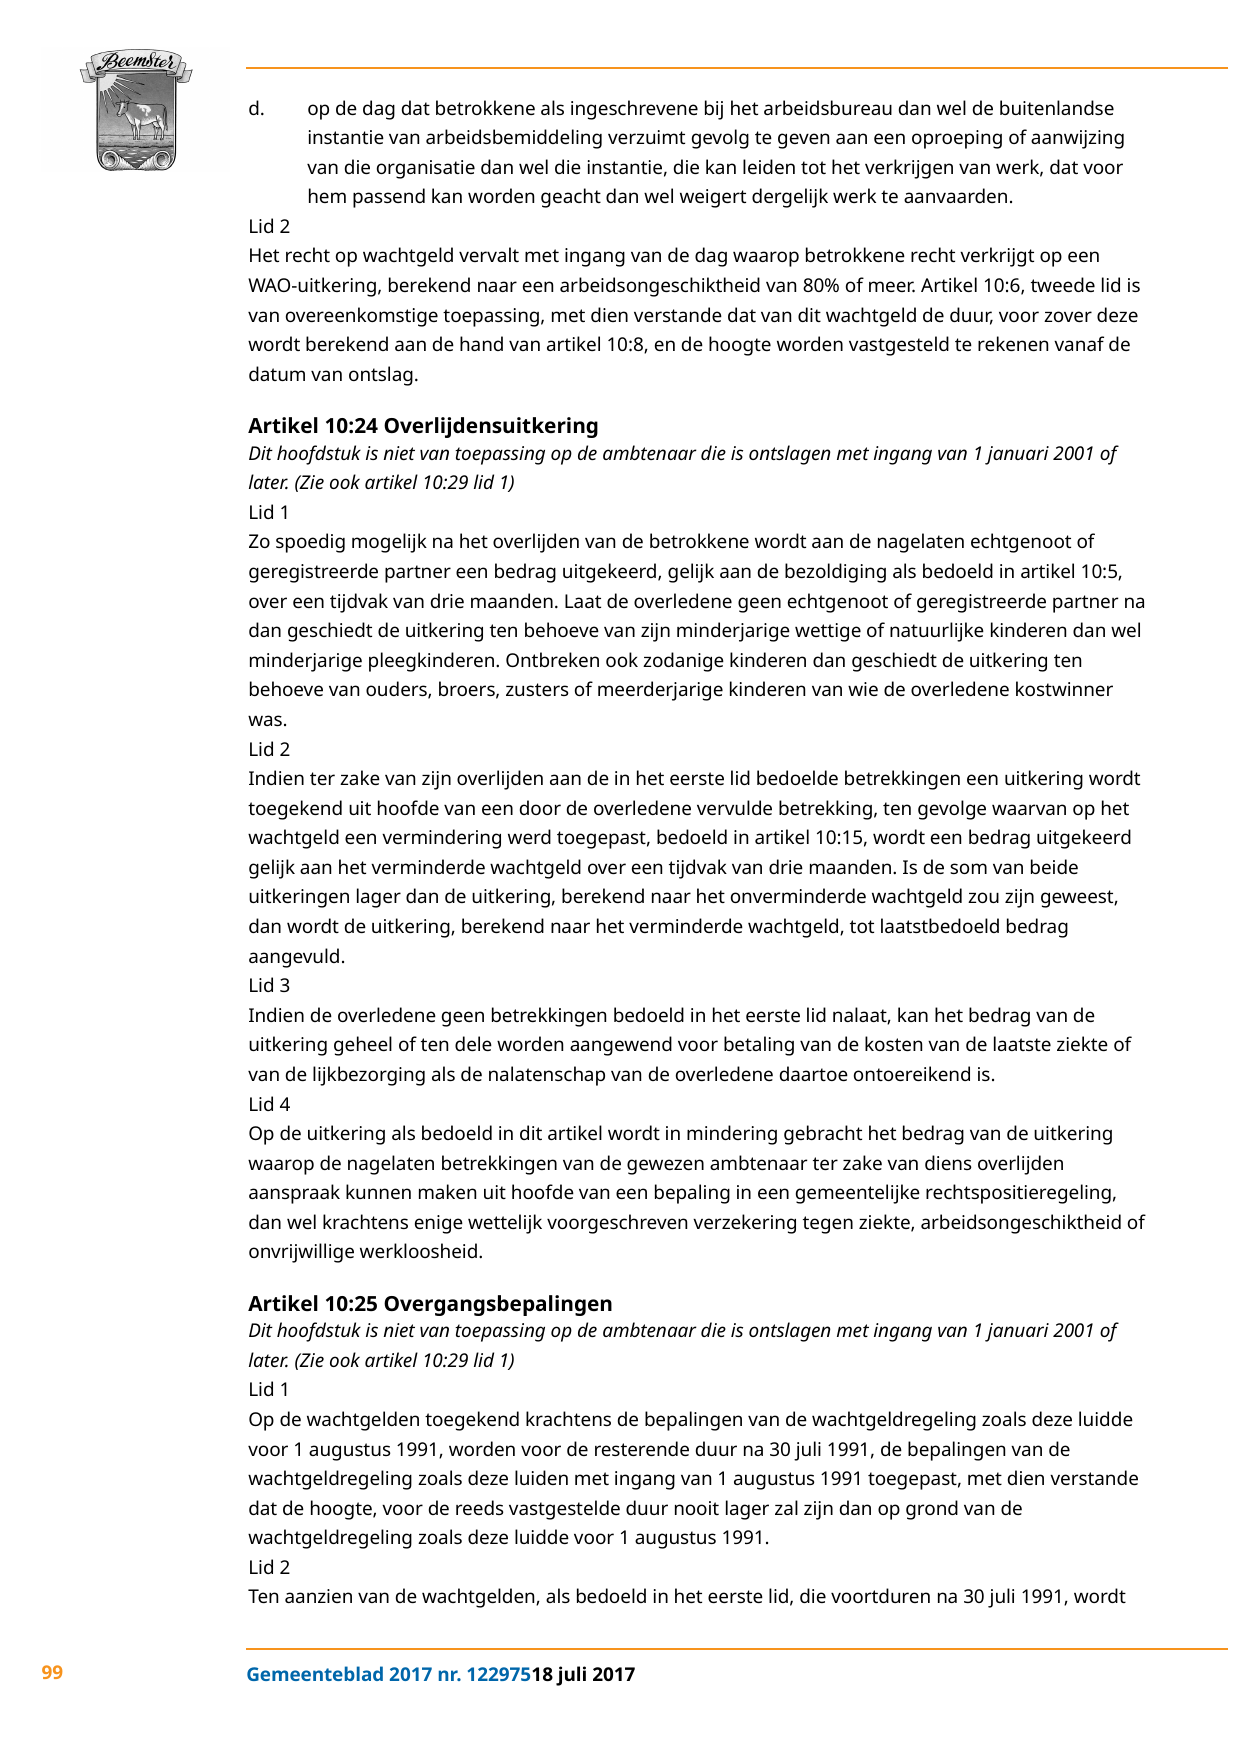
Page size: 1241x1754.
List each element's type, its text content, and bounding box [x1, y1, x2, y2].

text Lid 1 [248, 499, 1152, 525]
text Indien de overledene geen betrekkingen bedoeld in het eerste lid nalaat, kan het bedrag van de uitkering geheel of ten dele worden aangewend voor betaling van de kosten van de laatste ziekte of van de lijkbezorging als de nalatenschap van de overledene daartoe ontoereikend is. [248, 1002, 1152, 1087]
text Het recht op wachtgeld vervalt met ingang van de dag waarop betrokkene recht verkrijgt op een WAO-uitkering, berekend naar een arbeidsongeschiktheid van 80% of meer. Artikel 10:6, tweede lid is van overeenkomstige toepassing, met dien verstande dat van dit wachtgeld de duur, voor zover deze wordt berekend aan de hand van artikel 10:8, en de hoogte worden vastgesteld te rekenen vanaf de datum van ontslag. [248, 243, 1152, 387]
text Lid 4 [248, 1091, 1152, 1116]
text Dit hoofdstuk is niet van toepassing op de ambtenaar die is ontslagen met ingang van 1 januari 2001 of later. (Zie ook artikel 10:29 lid 1) [248, 1317, 1152, 1373]
text Artikel 10:25 Overgangsbepalingen [248, 1289, 1152, 1317]
text Op de uitkering als bedoeld in dit artikel wordt in mindering gebracht het bedrag van de uitkering waarop de nagelaten betrekkingen van de gewezen ambtenaar ter zake van diens overlijden aanspraak kunnen maken uit hoofde van een bepaling in een gemeentelijke rechtspositieregeling, dan wel krachtens enige wettelijk voorgeschreven verzekering tegen ziekte, arbeidsongeschiktheid of onvrijwillige werkloosheid. [248, 1120, 1152, 1264]
text Lid 2 [248, 1554, 1152, 1580]
text Lid 1 [248, 1377, 1152, 1402]
picture [41, 47, 231, 172]
list op de dag dat betrokkene als ingeschrevene bij het arbeidsbureau dan wel de buitenlandse instantie van arbeidsbemiddeling verzuimt gevolg te geven aan een oproeping of aanwijzing van die organisatie dan wel die instantie, die kan leiden tot het verkrijgen van werk, dat voor hem passend kan worden geacht dan wel weigert dergelijk werk te aanvaarden. [248, 95, 1152, 209]
text Lid 3 [248, 972, 1152, 998]
text Lid 2 [248, 213, 1152, 239]
text Op de wachtgelden toegekend krachtens de bepalingen van de wachtgeldregeling zoals deze luidde voor 1 augustus 1991, worden voor de resterende duur na 30 juli 1991, de bepalingen van de wachtgeldregeling zoals deze luiden met ingang van 1 augustus 1991 toegepast, met dien verstande dat de hoogte, voor de reeds vastgestelde duur nooit lager zal zijn dan op grond van de wachtgeldregeling zoals deze luidde voor 1 augustus 1991. [248, 1406, 1152, 1550]
text Indien ter zake van zijn overlijden aan de in het eerste lid bedoelde betrekkingen een uitkering wordt toegekend uit hoofde van een door de overledene vervulde betrekking, ten gevolge waarvan op het wachtgeld een vermindering werd toegepast, bedoeld in artikel 10:15, wordt een bedrag uitgekeerd gelijk aan het verminderde wachtgeld over een tijdvak van drie maanden. Is de som van beide uitkeringen lager dan de uitkering, berekend naar het onverminderde wachtgeld zou zijn geweest, dan wordt de uitkering, berekend naar het verminderde wachtgeld, tot laatstbedoeld bedrag aangevuld. [248, 765, 1152, 968]
text Dit hoofdstuk is niet van toepassing op de ambtenaar die is ontslagen met ingang van 1 januari 2001 of later. (Zie ook artikel 10:29 lid 1) [248, 440, 1152, 495]
text Artikel 10:24 Overlijdensuitkering [248, 411, 1152, 440]
text Ten aanzien van de wachtgelden, als bedoeld in het eerste lid, die voortduren na 30 juli 1991, wordt [248, 1584, 1152, 1609]
text Lid 2 [248, 736, 1152, 761]
text Zo spoedig mogelijk na het overlijden van de betrokkene wordt aan de nagelaten echtgenoot of geregistreerde partner een bedrag uitgekeerd, gelijk aan de bezoldiging als bedoeld in artikel 10:5, over een tijdvak van drie maanden. Laat de overledene geen echtgenoot of geregistreerde partner na dan geschiedt de uitkering ten behoeve van zijn minderjarige wettige of natuurlijke kinderen dan wel minderjarige pleegkinderen. Ontbreken ook zodanige kinderen dan geschiedt de uitkering ten behoeve van ouders, broers, zusters of meerderjarige kinderen van wie de overledene kostwinner was. [248, 529, 1152, 732]
